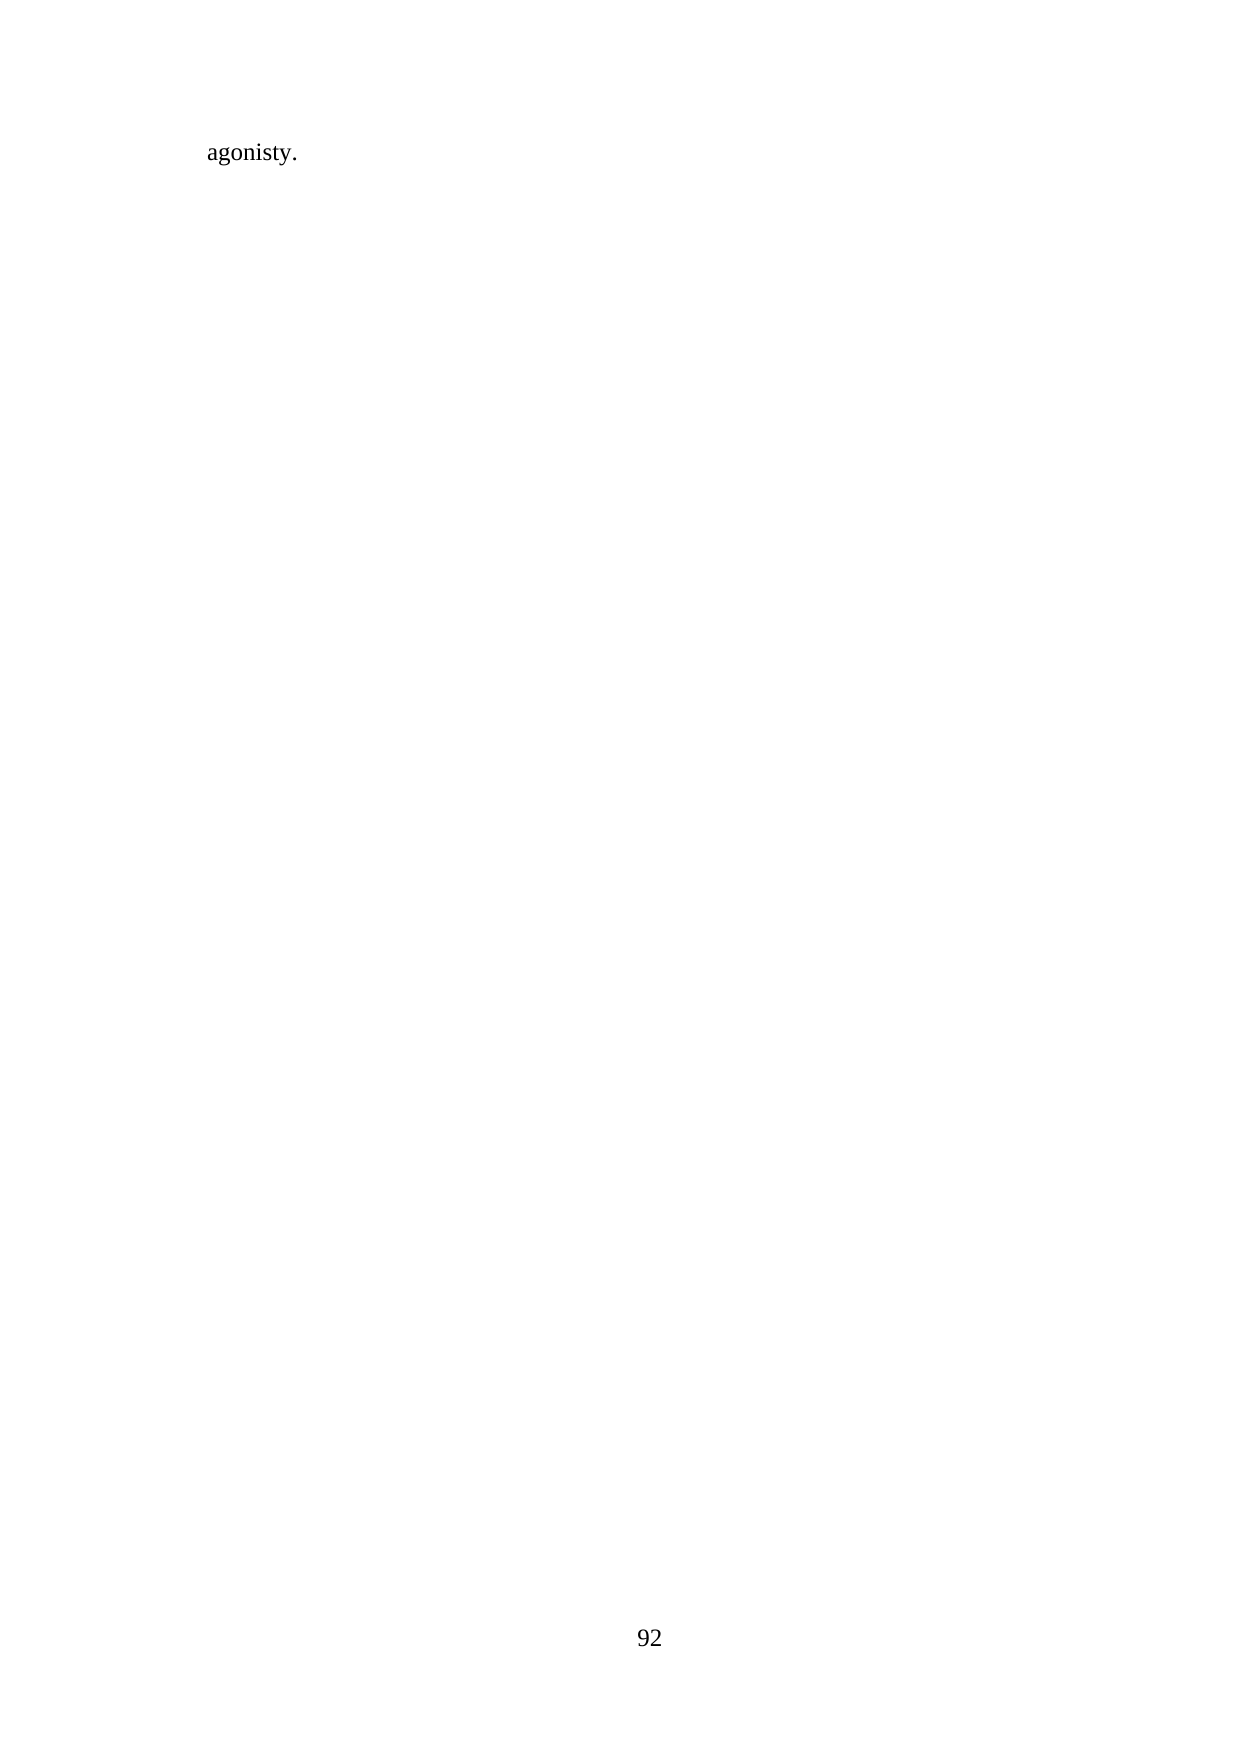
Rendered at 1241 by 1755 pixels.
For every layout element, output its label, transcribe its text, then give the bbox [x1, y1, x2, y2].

text agonisty. [207, 137, 1093, 166]
